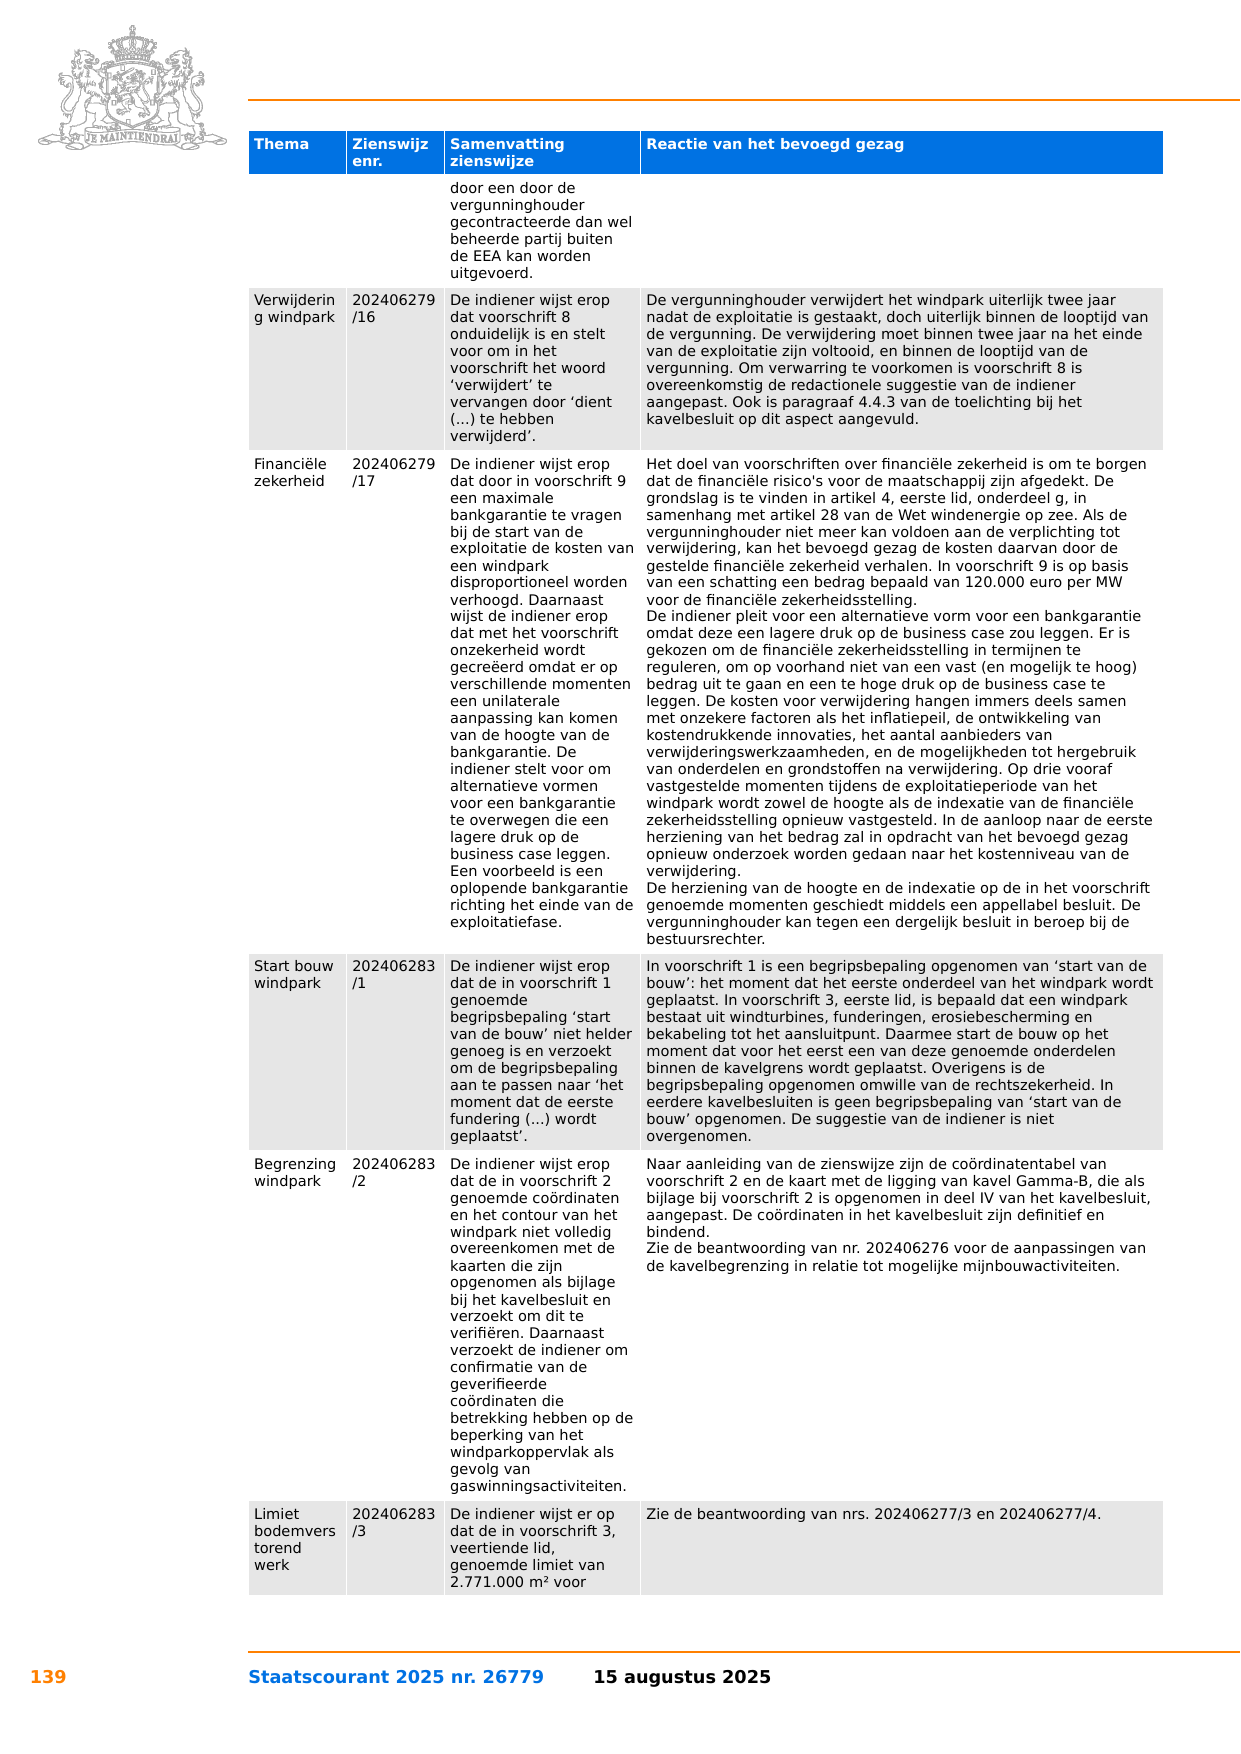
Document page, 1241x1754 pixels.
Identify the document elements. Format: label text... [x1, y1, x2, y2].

table_cell De indiener wijst erop dat de in voorschrift 2 genoemde coördinaten en het contour van het windpark niet volledig overeenkomen met de kaarten die zijn opgenomen als bijlage bij het kavelbesluit en verzoekt om dit te verifiëren. Daarnaast verzoekt de indiener om confirmatie van de geverifieerde coördinaten die betrekking hebben op de beperking van het windparkoppervlak als gevolg van gaswinningsactiviteiten. [445, 1151, 640, 1500]
table_cell De indiener wijst erop dat voorschrift 8 onduidelijk is en stelt voor om in het voorschrift het woord ‘verwijdert’ te vervangen door ‘dient (...) te hebben verwijderd’. [445, 288, 640, 450]
table_cell [249, 175, 346, 287]
table_cell 202406283/1 [347, 954, 444, 1150]
table_cell De indiener wijst erop dat de in voorschrift 1 genoemde begripsbepaling ‘start van de bouw’ niet helder genoeg is en verzoekt om de begripsbepaling aan te passen naar ‘het moment dat de eerste fundering (...) wordt geplaatst’. [445, 954, 640, 1150]
table_cell In voorschrift 1 is een begripsbepaling opgenomen van ‘start van de bouw’: het moment dat het eerste onderdeel van het windpark wordt geplaatst. In voorschrift 3, eerste lid, is bepaald dat een windpark bestaat uit windturbines, funderingen, erosiebescherming en bekabeling tot het aansluitpunt. Daarmee start de bouw op het moment dat voor het eerst een van deze genoemde onderdelen binnen de kavelgrens wordt geplaatst. Overigens is de begripsbepaling opgenomen omwille van de rechtszekerheid. In eerdere kavelbesluiten is geen begripsbepaling van ‘start van de bouw’ opgenomen. De suggestie van de indiener is niet overgenomen. [641, 954, 1163, 1150]
table_cell 202406283/3 [347, 1501, 444, 1595]
table_header Zienswijzenr. [347, 131, 444, 174]
table_cell Limiet bodemverstorend werk [249, 1501, 346, 1595]
table_cell 202406279/16 [347, 288, 444, 450]
table_cell De indiener wijst er op dat de in voorschrift 3, veertiende lid, genoemde limiet van 2.771.000 m² voor [445, 1501, 640, 1595]
table_cell 202406279/17 [347, 451, 444, 953]
table_header Reactie van het bevoegd gezag [641, 131, 1163, 174]
picture [38, 25, 227, 150]
table_cell Begrenzing windpark [249, 1151, 346, 1500]
table_cell [347, 175, 444, 287]
table_cell Zie de beantwoording van nrs. 202406277/3 en 202406277/4. [641, 1501, 1163, 1595]
table_cell Het doel van voorschriften over financiële zekerheid is om te borgen dat de financiële risico's voor de maatschappij zijn afgedekt. De grondslag is te vinden in artikel 4, eerste lid, onderdeel g, in samenhang met artikel 28 van de Wet windenergie op zee. Als de vergunninghouder niet meer kan voldoen aan de verplichting tot verwijdering, kan het bevoegd gezag de kosten daarvan door de gestelde financiële zekerheid verhalen. In voorschrift 9 is op basis van een schatting een bedrag bepaald van 120.000 euro per MW voor de financiële zekerheidsstelling. De indiener pleit voor een alternatieve vorm voor een bankgarantie omdat deze een lagere druk op de business case zou leggen. Er is gekozen om de financiële zekerheidsstelling in termijnen te reguleren, om op voorhand niet van een vast (en mogelijk te hoog) bedrag uit te gaan en een te hoge druk op de business case te leggen. De kosten voor verwijdering hangen immers deels samen met onzekere factoren als het inflatiepeil, de ontwikkeling van kostendrukkende innovaties, het aantal aanbieders van verwijderingswerkzaamheden, en de mogelijkheden tot hergebruik van onderdelen en grondstoffen na verwijdering. Op drie vooraf vastgestelde momenten tijdens de exploitatieperiode van het windpark wordt zowel de hoogte als de indexatie van de financiële zekerheidsstelling opnieuw vastgesteld. In de aanloop naar de eerste herziening van het bedrag zal in opdracht van het bevoegd gezag opnieuw onderzoek worden gedaan naar het kostenniveau van de verwijdering. De herziening van de hoogte en de indexatie op de in het voorschrift genoemde momenten geschiedt middels een appellabel besluit. De vergunninghouder kan tegen een dergelijk besluit in beroep bij de bestuursrechter. [641, 451, 1163, 953]
table_header Thema [249, 131, 346, 174]
table_cell Verwijdering windpark [249, 288, 346, 450]
table_cell Financiële zekerheid [249, 451, 346, 953]
table_cell [641, 175, 1163, 287]
table_cell De vergunninghouder verwijdert het windpark uiterlijk twee jaar nadat de exploitatie is gestaakt, doch uiterlijk binnen de looptijd van de vergunning. De verwijdering moet binnen twee jaar na het einde van de exploitatie zijn voltooid, en binnen de looptijd van de vergunning. Om verwarring te voorkomen is voorschrift 8 is overeenkomstig de redactionele suggestie van de indiener aangepast. Ook is paragraaf 4.4.3 van de toelichting bij het kavelbesluit op dit aspect aangevuld. [641, 288, 1163, 450]
table_cell De indiener wijst erop dat door in voorschrift 9 een maximale bankgarantie te vragen bij de start van de exploitatie de kosten van een windpark disproportioneel worden verhoogd. Daarnaast wijst de indiener erop dat met het voorschrift onzekerheid wordt gecreëerd omdat er op verschillende momenten een unilaterale aanpassing kan komen van de hoogte van de bankgarantie. De indiener stelt voor om alternatieve vormen voor een bankgarantie te overwegen die een lagere druk op de business case leggen. Een voorbeeld is een oplopende bankgarantie richting het einde van de exploitatiefase. [445, 451, 640, 953]
table_header Samenvatting zienswijze [445, 131, 640, 174]
table_cell Start bouw windpark [249, 954, 346, 1150]
table_cell Naar aanleiding van de zienswijze zijn de coördinatentabel van voorschrift 2 en de kaart met de ligging van kavel Gamma-B, die als bijlage bij voorschrift 2 is opgenomen in deel IV van het kavelbesluit, aangepast. De coördinaten in het kavelbesluit zijn definitief en bindend. Zie de beantwoording van nr. 202406276 voor de aanpassingen van de kavelbegrenzing in relatie tot mogelijke mijnbouwactiviteiten. [641, 1151, 1163, 1500]
table_cell 202406283/2 [347, 1151, 444, 1500]
table_cell door een door de vergunninghouder gecontracteerde dan wel beheerde partij buiten de EEA kan worden uitgevoerd. [445, 175, 640, 287]
